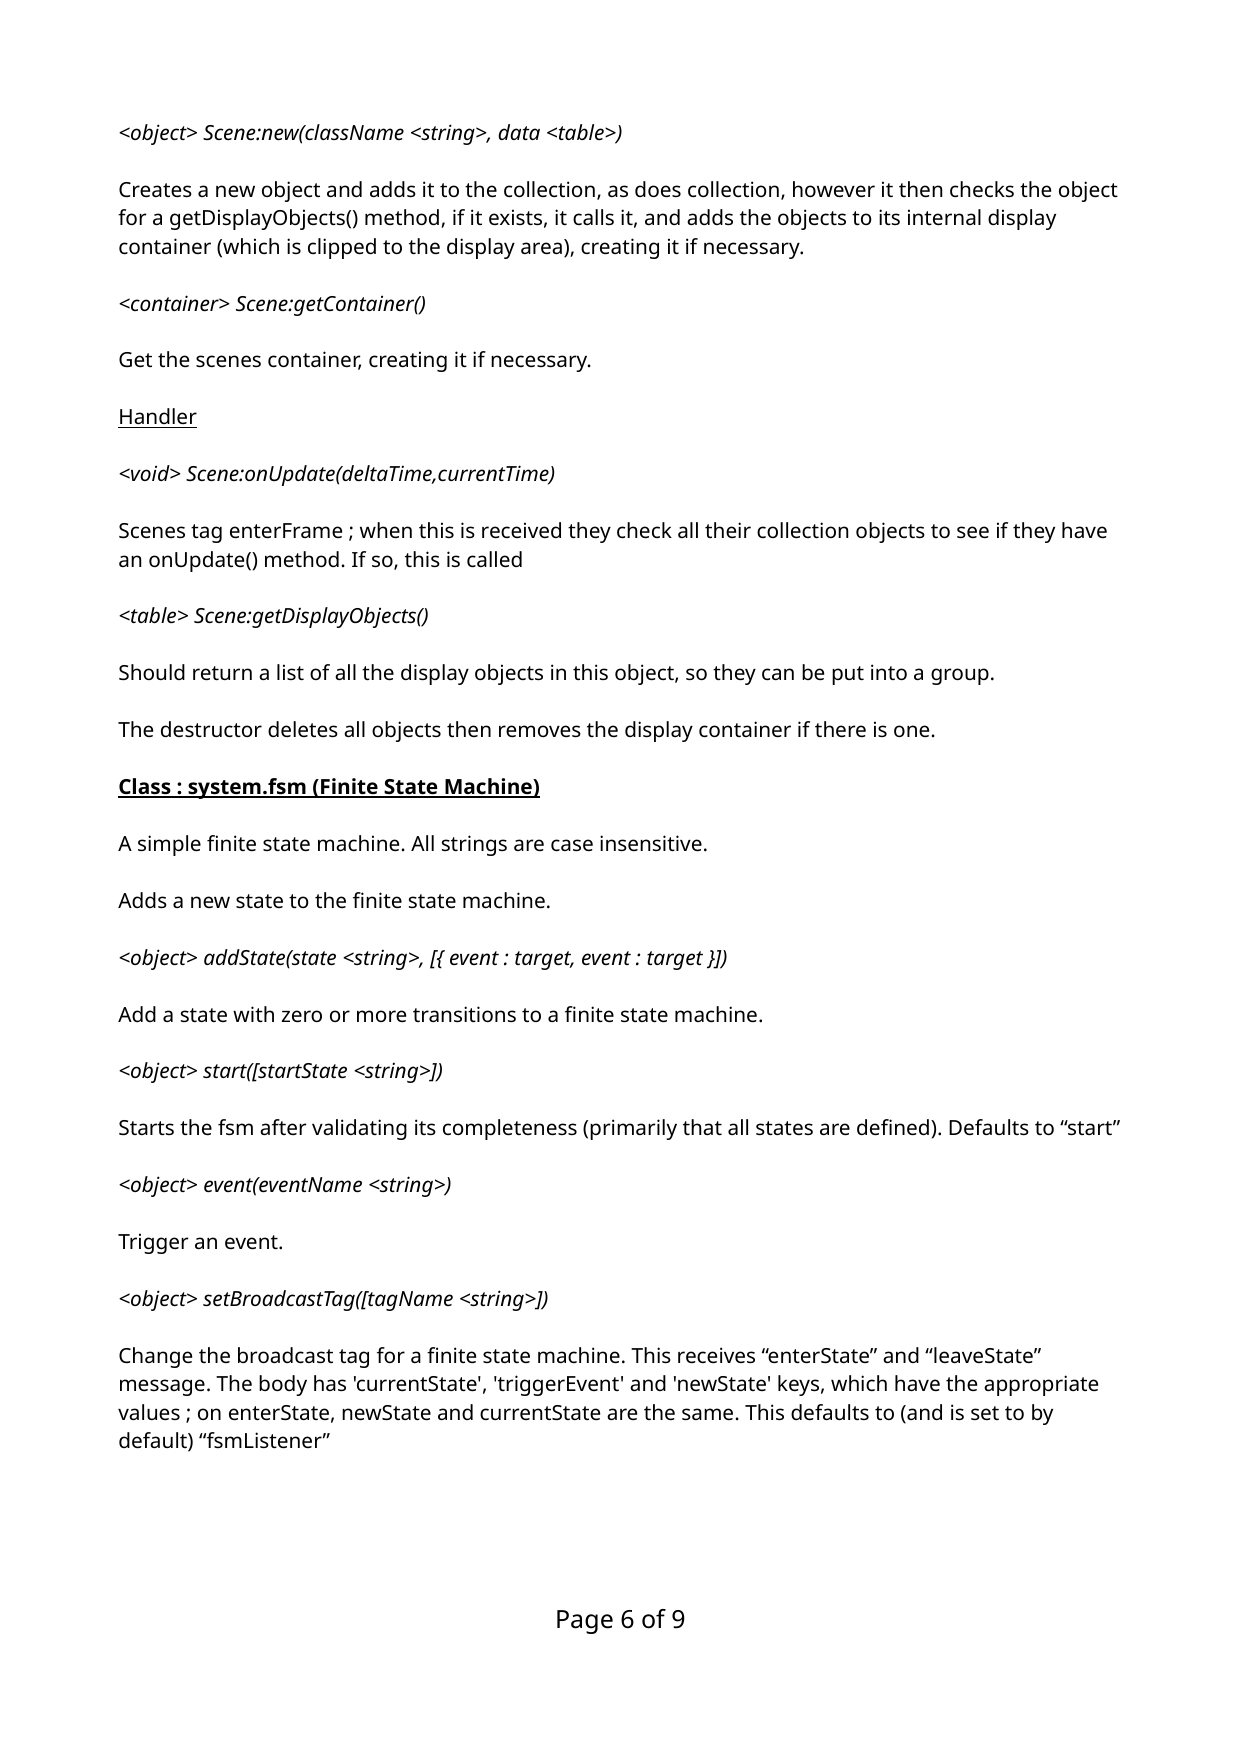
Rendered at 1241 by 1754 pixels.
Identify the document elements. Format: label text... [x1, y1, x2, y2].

text Change the broadcast tag for a finite state machine. This receives “enterState” and “leaveState” message. The body has 'currentState', 'triggerEvent' and 'newState' keys, which have the appropriate values ; on enterState, newState and currentState are the same. This defaults to (and is set to by default) “fsmListener” [118, 1341, 1122, 1455]
text <container> Scene:getContainer() [118, 289, 1122, 317]
text <object> setBroadcastTag([tagName <string>]) [118, 1284, 1122, 1312]
text Add a state with zero or more transitions to a finite state machine. [118, 1000, 1122, 1028]
text <object> addState(state <string>, [{ event : target, event : target }]) [118, 943, 1122, 971]
text Trigger an event. [118, 1227, 1122, 1256]
text Creates a new object and adds it to the collection, as does collection, however it then checks the object for a getDisplayObjects() method, if it exists, it calls it, and adds the objects to its internal display container (which is clipped to the display area), creating it if necessary. [118, 175, 1122, 260]
text A simple finite state machine. All strings are case insensitive. [118, 829, 1122, 857]
text Handler [118, 402, 1122, 431]
text Should return a list of all the display objects in this object, so they can be put into a group. [118, 658, 1122, 687]
text Scenes tag enterFrame ; when this is received they check all their collection objects to see if they have an onUpdate() method. If so, this is called [118, 516, 1122, 573]
text <object> Scene:new(className <string>, data <table>) [118, 118, 1122, 147]
text <void> Scene:onUpdate(deltaTime,currentTime) [118, 459, 1122, 488]
text Get the scenes container, creating it if necessary. [118, 346, 1122, 374]
text Class : system.fsm (Finite State Machine) [118, 772, 1122, 801]
text <table> Scene:getDisplayObjects() [118, 602, 1122, 630]
text <object> event(eventName <string>) [118, 1170, 1122, 1199]
text The destructor deletes all objects then removes the display container if there is one. [118, 715, 1122, 744]
text Starts the fsm after validating its completeness (primarily that all states are defined). Defaults to “start” [118, 1113, 1122, 1142]
text Adds a new state to the finite state machine. [118, 886, 1122, 914]
text <object> start([startState <string>]) [118, 1057, 1122, 1085]
